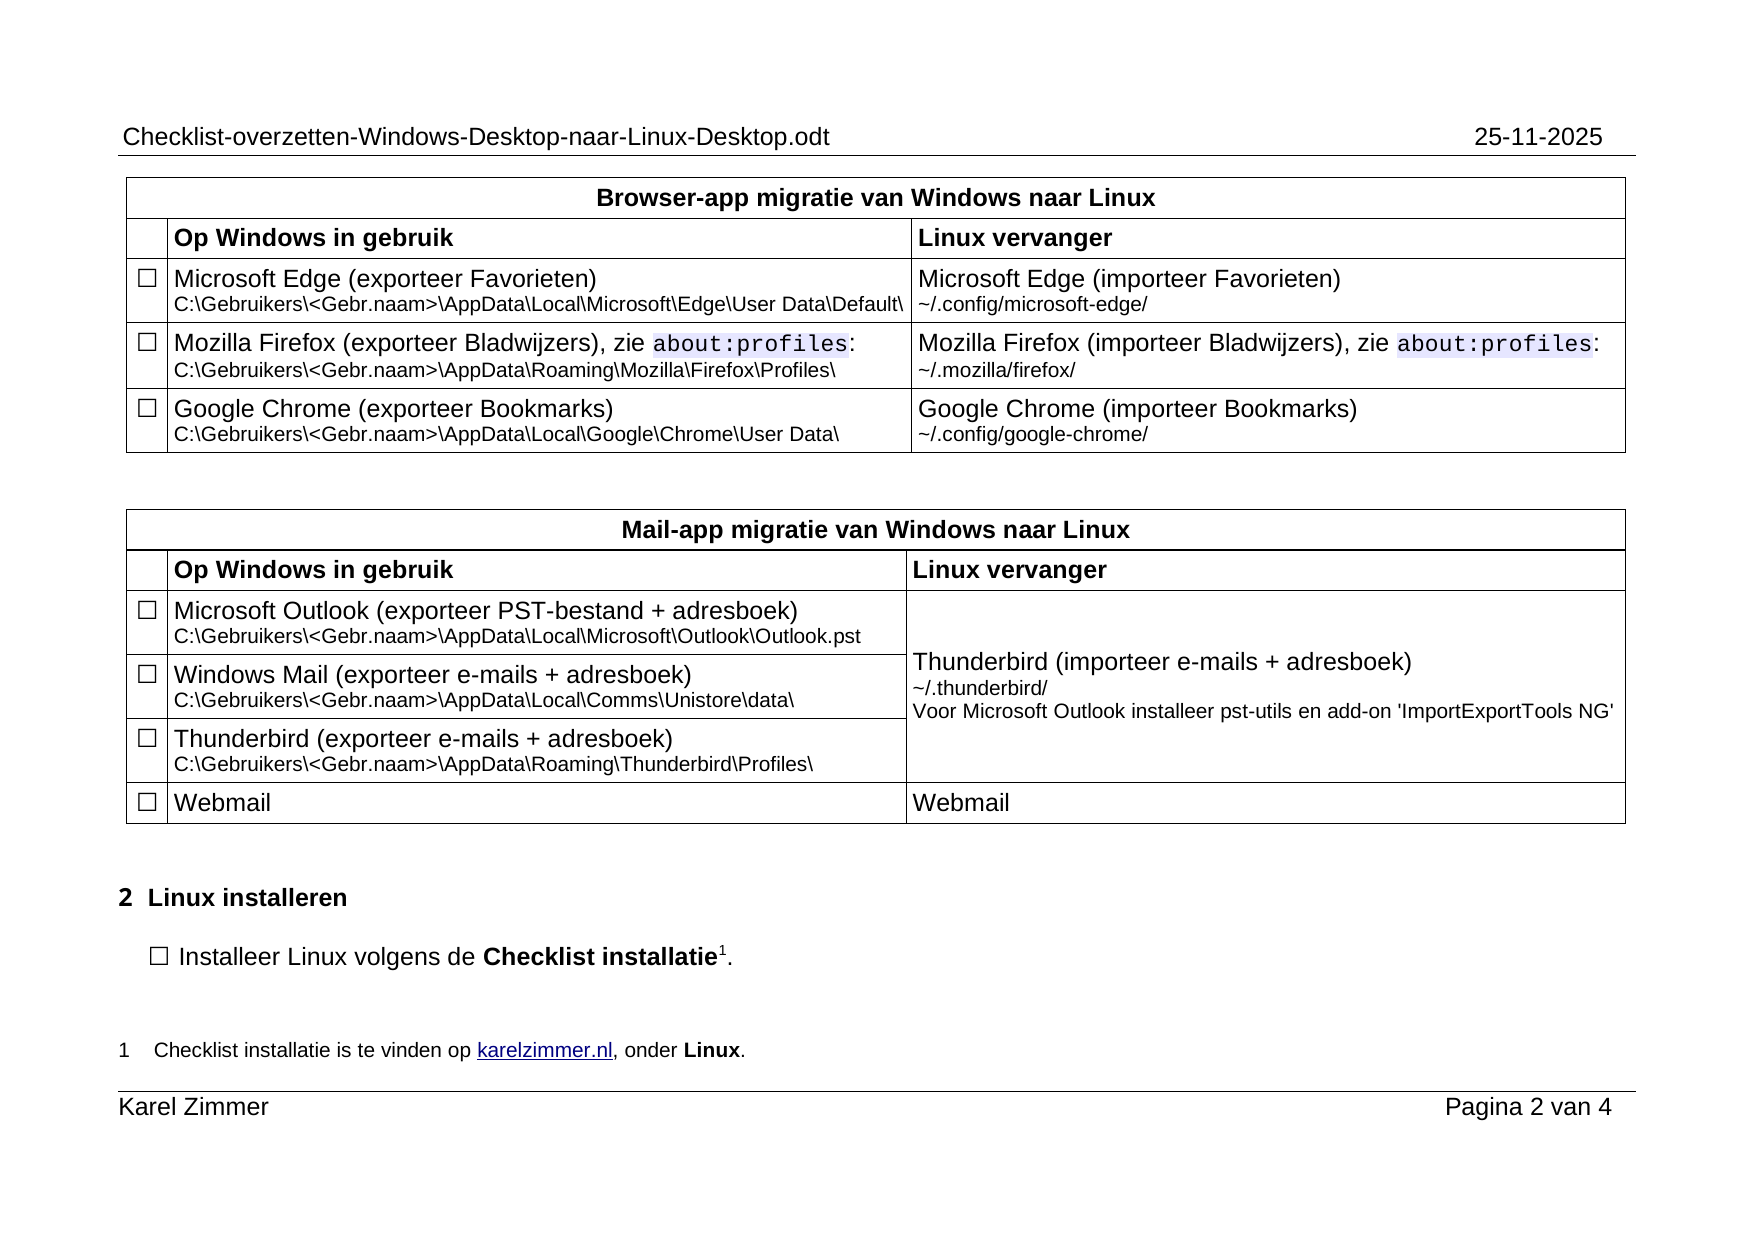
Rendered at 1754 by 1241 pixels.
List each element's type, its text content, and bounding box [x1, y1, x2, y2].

table_cell ☐ [127, 591, 167, 654]
table_cell ☐ [127, 719, 167, 782]
table_cell Google Chrome (importeer Bookmarks) ~/.config/google-chrome/ [912, 389, 1625, 452]
table_cell ☐ [127, 389, 167, 452]
table_header Mail-app migratie van Windows naar Linux [127, 510, 1625, 549]
table_cell Google Chrome (exporteer Bookmarks) C:\Gebruikers\<Gebr.naam>\AppData\Local\Google\Chrome\User Data\ [168, 389, 911, 452]
table_cell ☐ [127, 655, 167, 718]
table_cell Windows Mail (exporteer e-mails + adresboek) C:\Gebruikers\<Gebr.naam>\AppData\Local\Comms\Unistore\data\ [168, 655, 906, 718]
table_cell ☐ [127, 783, 167, 823]
table_cell Op Windows in gebruik [168, 551, 906, 590]
table_header Browser-app migratie van Windows naar Linux [127, 178, 1625, 218]
table_cell Mozilla Firefox (exporteer Bladwijzers), zie about:profiles: C:\Gebruikers\<Gebr.naam>\AppData\Roaming\Mozilla\Firefox\Profiles\ [168, 323, 911, 388]
table_cell Mozilla Firefox (importeer Bladwijzers), zie about:profiles: ~/.mozilla/firefox/ [912, 323, 1625, 388]
table_cell ☐ [127, 259, 167, 322]
table_cell Microsoft Edge (importeer Favorieten) ~/.config/microsoft-edge/ [912, 259, 1625, 322]
table_cell Linux vervanger [907, 551, 1625, 590]
list Linux installeren [118, 880, 1636, 914]
table_header Installeer Linux volgens de Checklist installatie. [177, 942, 1617, 972]
table_cell Thunderbird (importeer e-mails + adresboek) ~/.thunderbird/ Voor Microsoft Outlook installeer pst-utils en add-on 'ImportExportTools NG' [907, 591, 1625, 782]
table_cell [127, 551, 167, 590]
table_cell Webmail [907, 783, 1625, 823]
table_cell Thunderbird (exporteer e-mails + adresboek) C:\Gebruikers\<Gebr.naam>\AppData\Roaming\Thunderbird\Profiles\ [168, 719, 906, 782]
table_header ☐ [141, 942, 177, 972]
table_cell Op Windows in gebruik [168, 219, 911, 258]
table_cell Webmail [168, 783, 906, 823]
table_cell Microsoft Outlook (exporteer PST-bestand + adresboek) C:\Gebruikers\<Gebr.naam>\AppData\Local\Microsoft\Outlook\Outlook.pst [168, 591, 906, 654]
table_cell ☐ [127, 323, 167, 388]
table_cell Linux vervanger [912, 219, 1625, 258]
table_cell [127, 219, 167, 258]
table_cell Microsoft Edge (exporteer Favorieten) C:\Gebruikers\<Gebr.naam>\AppData\Local\Microsoft\Edge\User Data\Default\ [168, 259, 911, 322]
